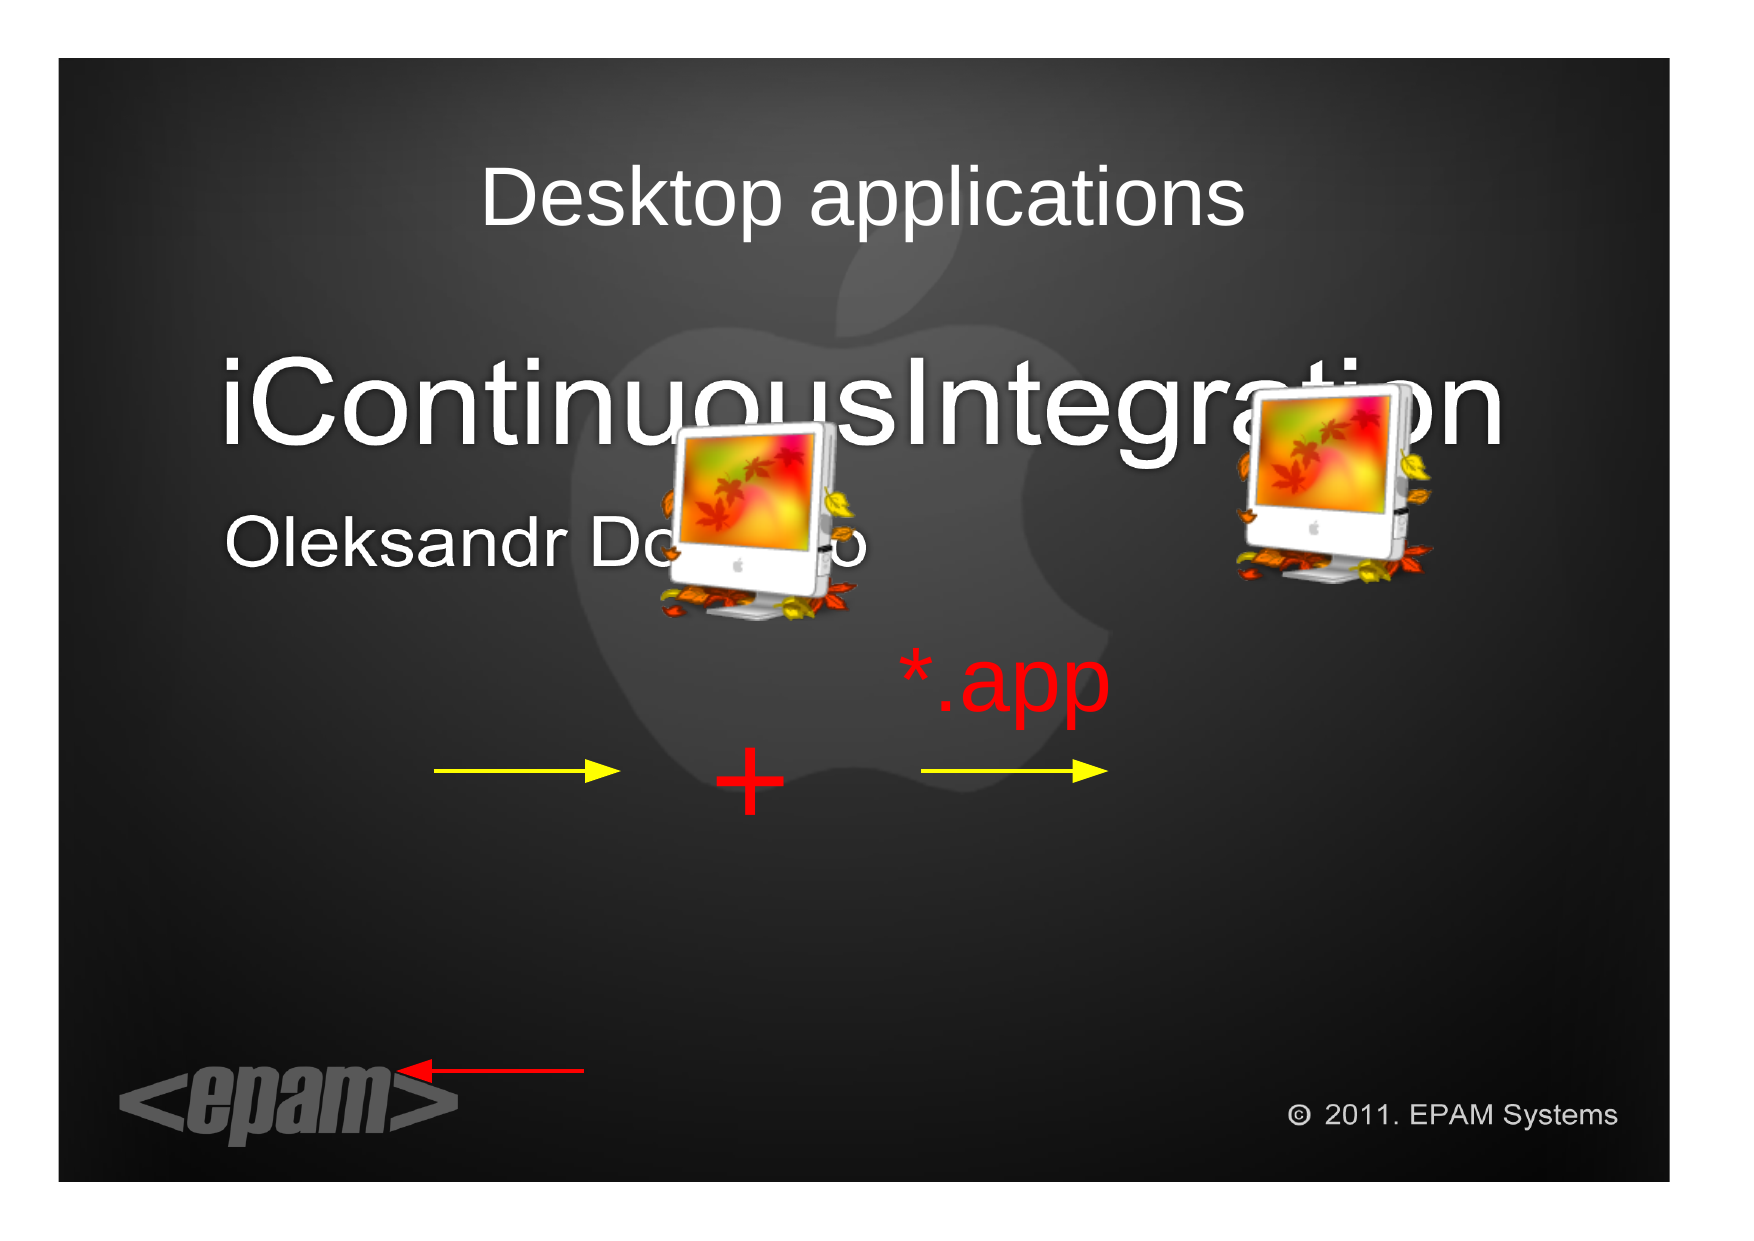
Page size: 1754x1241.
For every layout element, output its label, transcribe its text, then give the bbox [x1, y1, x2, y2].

text_box + [696, 696, 809, 884]
text_box *.app [883, 621, 1222, 772]
title Desktop applications [138, 103, 1589, 291]
picture [58, 58, 1670, 1182]
